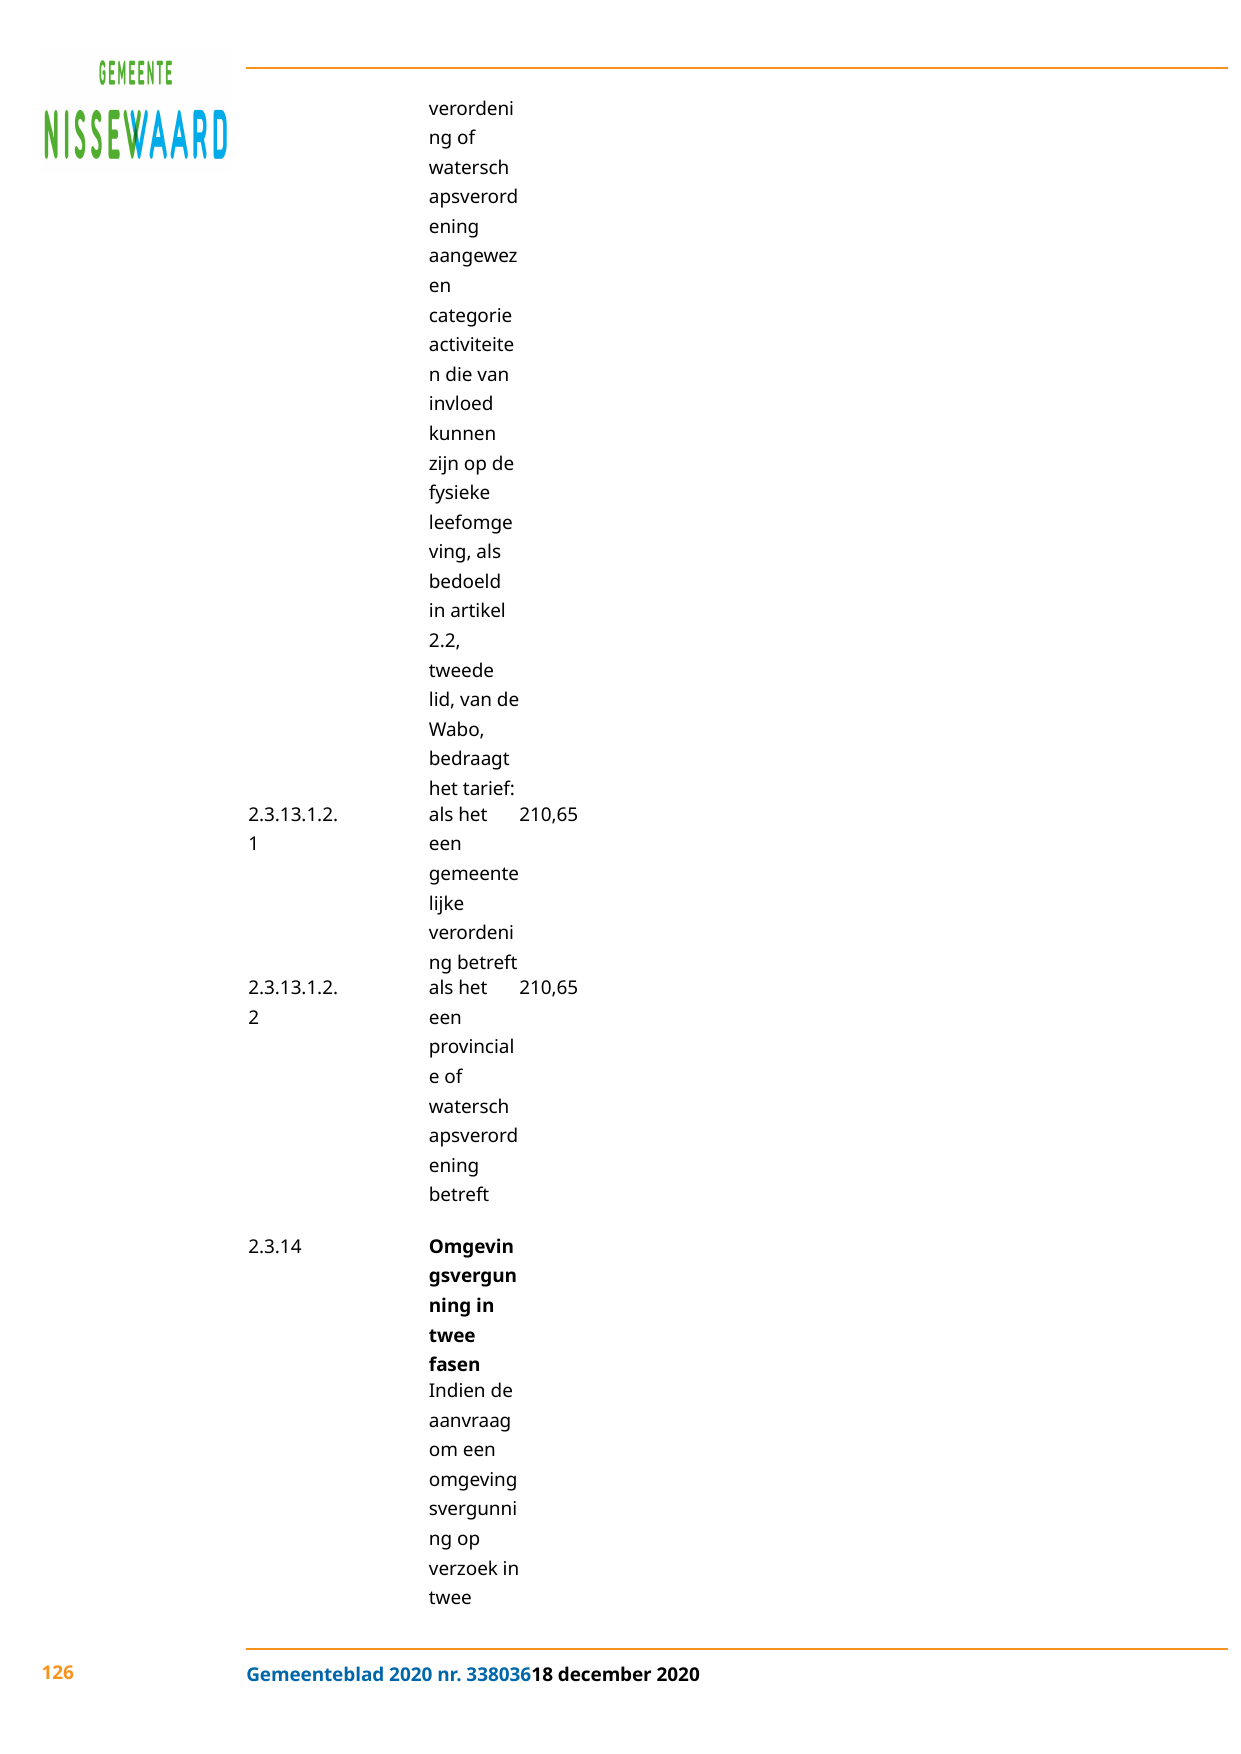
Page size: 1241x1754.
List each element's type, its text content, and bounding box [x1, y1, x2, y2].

table_cell [519, 95, 609, 801]
table_cell [338, 975, 429, 1207]
table_cell 2.3.13.1.2.1 [248, 801, 338, 974]
table_cell [519, 1233, 609, 1377]
table_cell 2.3.14 [248, 1233, 338, 1377]
table_cell Omgevingsvergunning in twee fasen [429, 1233, 519, 1377]
table_cell [338, 95, 429, 801]
table_cell als het een provinciale of waterschapsverordening betreft [429, 975, 519, 1207]
picture [41, 47, 231, 172]
table_cell 210,65 [519, 975, 609, 1207]
table_cell [429, 1208, 519, 1233]
table_cell 2.3.13.1.2.2 [248, 975, 338, 1207]
table_cell [338, 1233, 429, 1377]
table_cell [248, 1377, 338, 1610]
table_cell [519, 1377, 609, 1610]
table_cell als het een gemeentelijke verordening betreft [429, 801, 519, 974]
table_cell [338, 1208, 429, 1233]
table_cell [248, 1208, 338, 1233]
table_cell 210,65 [519, 801, 609, 974]
table_cell Indien de aanvraag om een omgevingsvergunning op verzoek in twee [429, 1377, 519, 1610]
table_cell [519, 1208, 609, 1233]
table_cell verordening of waterschapsverordening aangewezen categorie activiteiten die van invloed kunnen zijn op de fysieke leefomgeving, als bedoeld in artikel 2.2, tweede lid, van de Wabo, bedraagt het tarief: [429, 95, 519, 801]
table_cell [248, 95, 338, 801]
table_cell [338, 801, 429, 974]
table_cell [338, 1377, 429, 1610]
